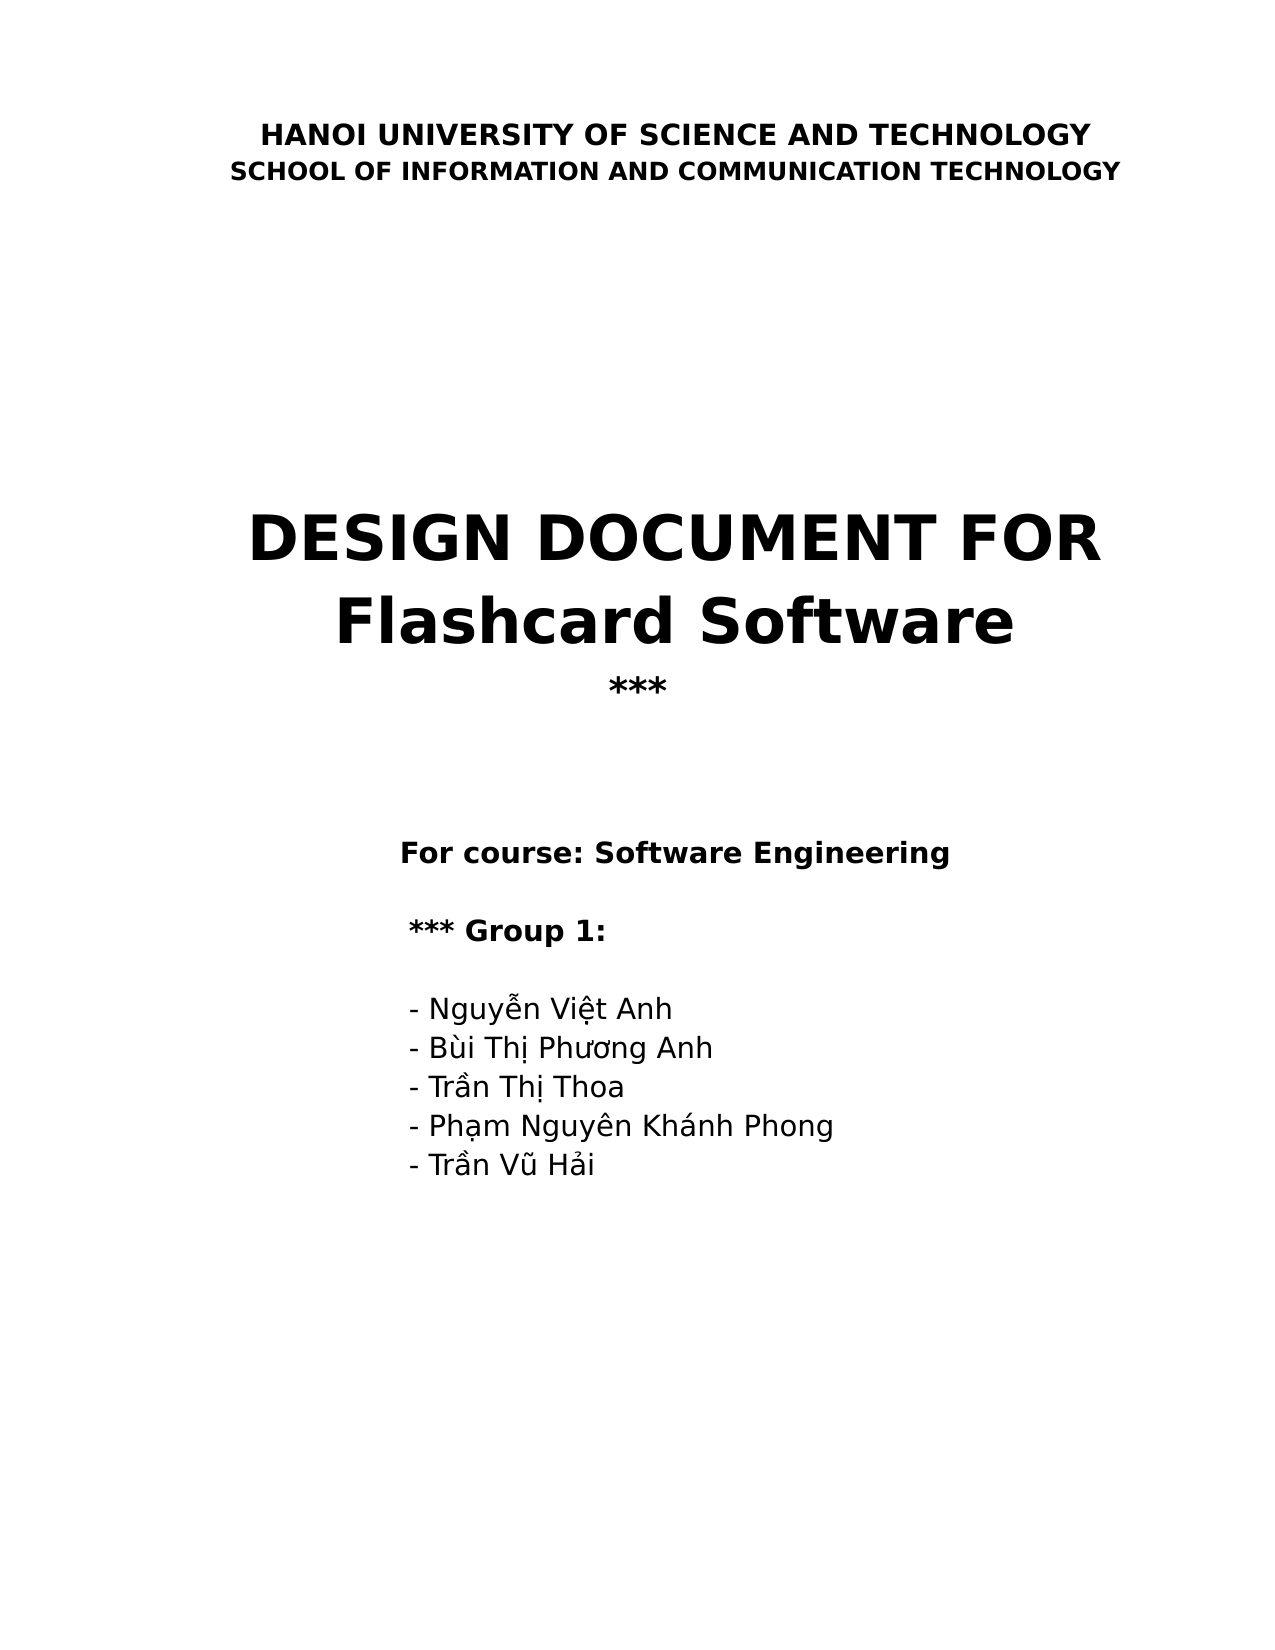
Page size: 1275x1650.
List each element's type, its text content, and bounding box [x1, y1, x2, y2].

text - Bùi Thị Phương Anh [409, 1031, 1176, 1065]
text For course: Software Engineering [193, 837, 1157, 871]
text - Nguyễn Việt Anh [409, 953, 763, 1026]
text - Phạm Nguyên Khánh Phong [409, 1109, 1176, 1143]
text HANOI UNIVERSITY OF SCIENCE AND TECHNOLOGY [193, 118, 1157, 152]
text - Trần Vũ Hải [409, 1148, 1176, 1182]
text *** [118, 669, 1157, 713]
text - Trần Thị Thoa [409, 1070, 1176, 1104]
text Flashcard Software [193, 586, 1157, 659]
text DESIGN DOCUMENT FOR [193, 502, 1157, 575]
text *** Group 1: [409, 876, 1176, 948]
text SCHOOL OF INFORMATION AND COMMUNICATION TECHNOLOGY [193, 157, 1157, 186]
